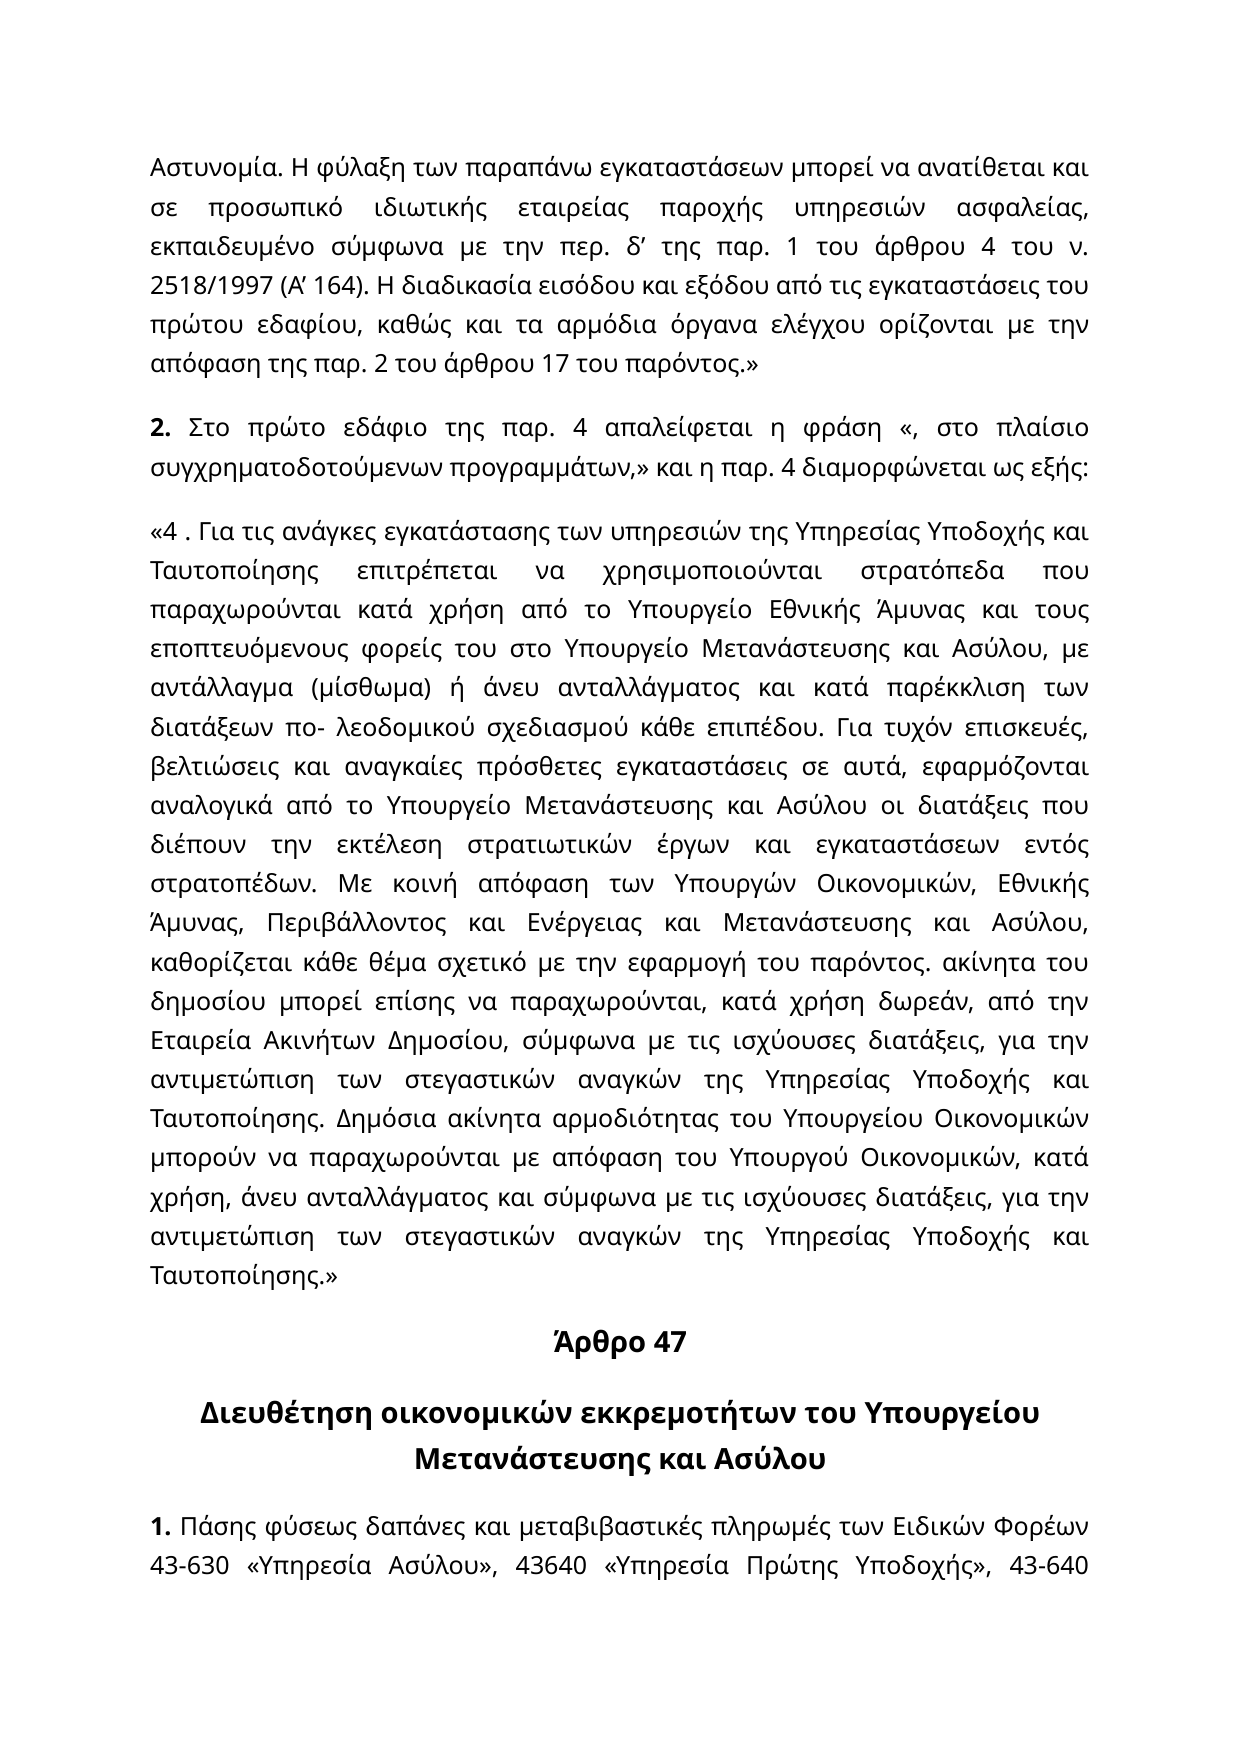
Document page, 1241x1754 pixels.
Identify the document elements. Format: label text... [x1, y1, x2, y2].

subtitle Άρθρο 47 [150, 1322, 1090, 1361]
text 2. Στο πρώτο εδάφιο της παρ. 4 απαλείφεται η φράση «, στο πλαίσιο συγχρηματοδοτούμενων προγραμμάτων,» και η παρ. 4 διαμορφώνεται ως εξής: [150, 410, 1090, 483]
text «4 . Για τις ανάγκες εγκατάστασης των υπηρεσιών της Υπηρεσίας Υποδοχής και Ταυτοποίησης επιτρέπεται να χρησιμοποιούνται στρατόπεδα που παραχωρούνται κατά χρήση από το Υπουργείο Εθνικής Άμυνας και τους εποπτευόμενους φορείς του στο Υπουργείο Μετανάστευσης και Ασύλου, με αντάλλαγμα (μίσθωμα) ή άνευ ανταλλάγματος και κατά παρέκκλιση των διατάξεων πο- λεοδομικού σχεδιασμού κάθε επιπέδου. Για τυχόν επισκευές, βελτιώσεις και αναγκαίες πρόσθετες εγκαταστάσεις σε αυτά, εφαρμόζονται αναλογικά από το Υπουργείο Μετανάστευσης και Ασύλου οι διατάξεις που διέπουν την εκτέλεση στρατιωτικών έργων και εγκαταστάσεων εντός στρατοπέδων. Με κοινή απόφαση των Υπουργών Οικονομικών, Εθνικής Άμυνας, Περιβάλλοντος και Ενέργειας και Μετανάστευσης και Ασύλου, καθορίζεται κάθε θέμα σχετικό με την εφαρμογή του παρόντος. ακίνητα του δημοσίου μπορεί επίσης να παραχωρούνται, κατά χρήση δωρεάν, από την Εταιρεία Ακινήτων Δημοσίου, σύμφωνα με τις ισχύουσες διατάξεις, για την αντιμετώπιση των στεγαστικών αναγκών της Υπηρεσίας Υποδοχής και Ταυτοποίησης. Δημόσια ακίνητα αρμοδιότητας του Υπουργείου Οικονομικών μπορούν να παραχωρούνται με απόφαση του Υπουργού Οικονομικών, κατά χρήση, άνευ ανταλλάγματος και σύμφωνα με τις ισχύουσες διατάξεις, για την αντιμετώπιση των στεγαστικών αναγκών της Υπηρεσίας Υποδοχής και Ταυτοποίησης.» [150, 513, 1090, 1292]
text 1. Πάσης φύσεως δαπάνες και μεταβιβαστικές πληρωμές των Ειδικών Φορέων 43-630 «Υπηρεσία Ασύλου», 43640 «Υπηρεσία Πρώτης Υποδοχής», 43-640 [150, 1508, 1090, 1582]
subtitle Διευθέτηση οικονομικών εκκρεμοτήτων του Υπουργείου Μετανάστευσης και Ασύλου [150, 1392, 1090, 1478]
text Αστυνομία. Η φύλαξη των παραπάνω εγκαταστάσεων μπορεί να ανατίθεται και σε προσωπικό ιδιωτικής εταιρείας παροχής υπηρεσιών ασφαλείας, εκπαιδευμένο σύμφωνα με την περ. δ’ της παρ. 1 του άρθρου 4 του ν. 2518/1997 (Α’ 164). Η διαδικασία εισόδου και εξόδου από τις εγκαταστάσεις του πρώτου εδαφίου, καθώς και τα αρμόδια όργανα ελέγχου ορίζονται με την απόφαση της παρ. 2 του άρθρου 17 του παρόντος.» [150, 150, 1090, 380]
